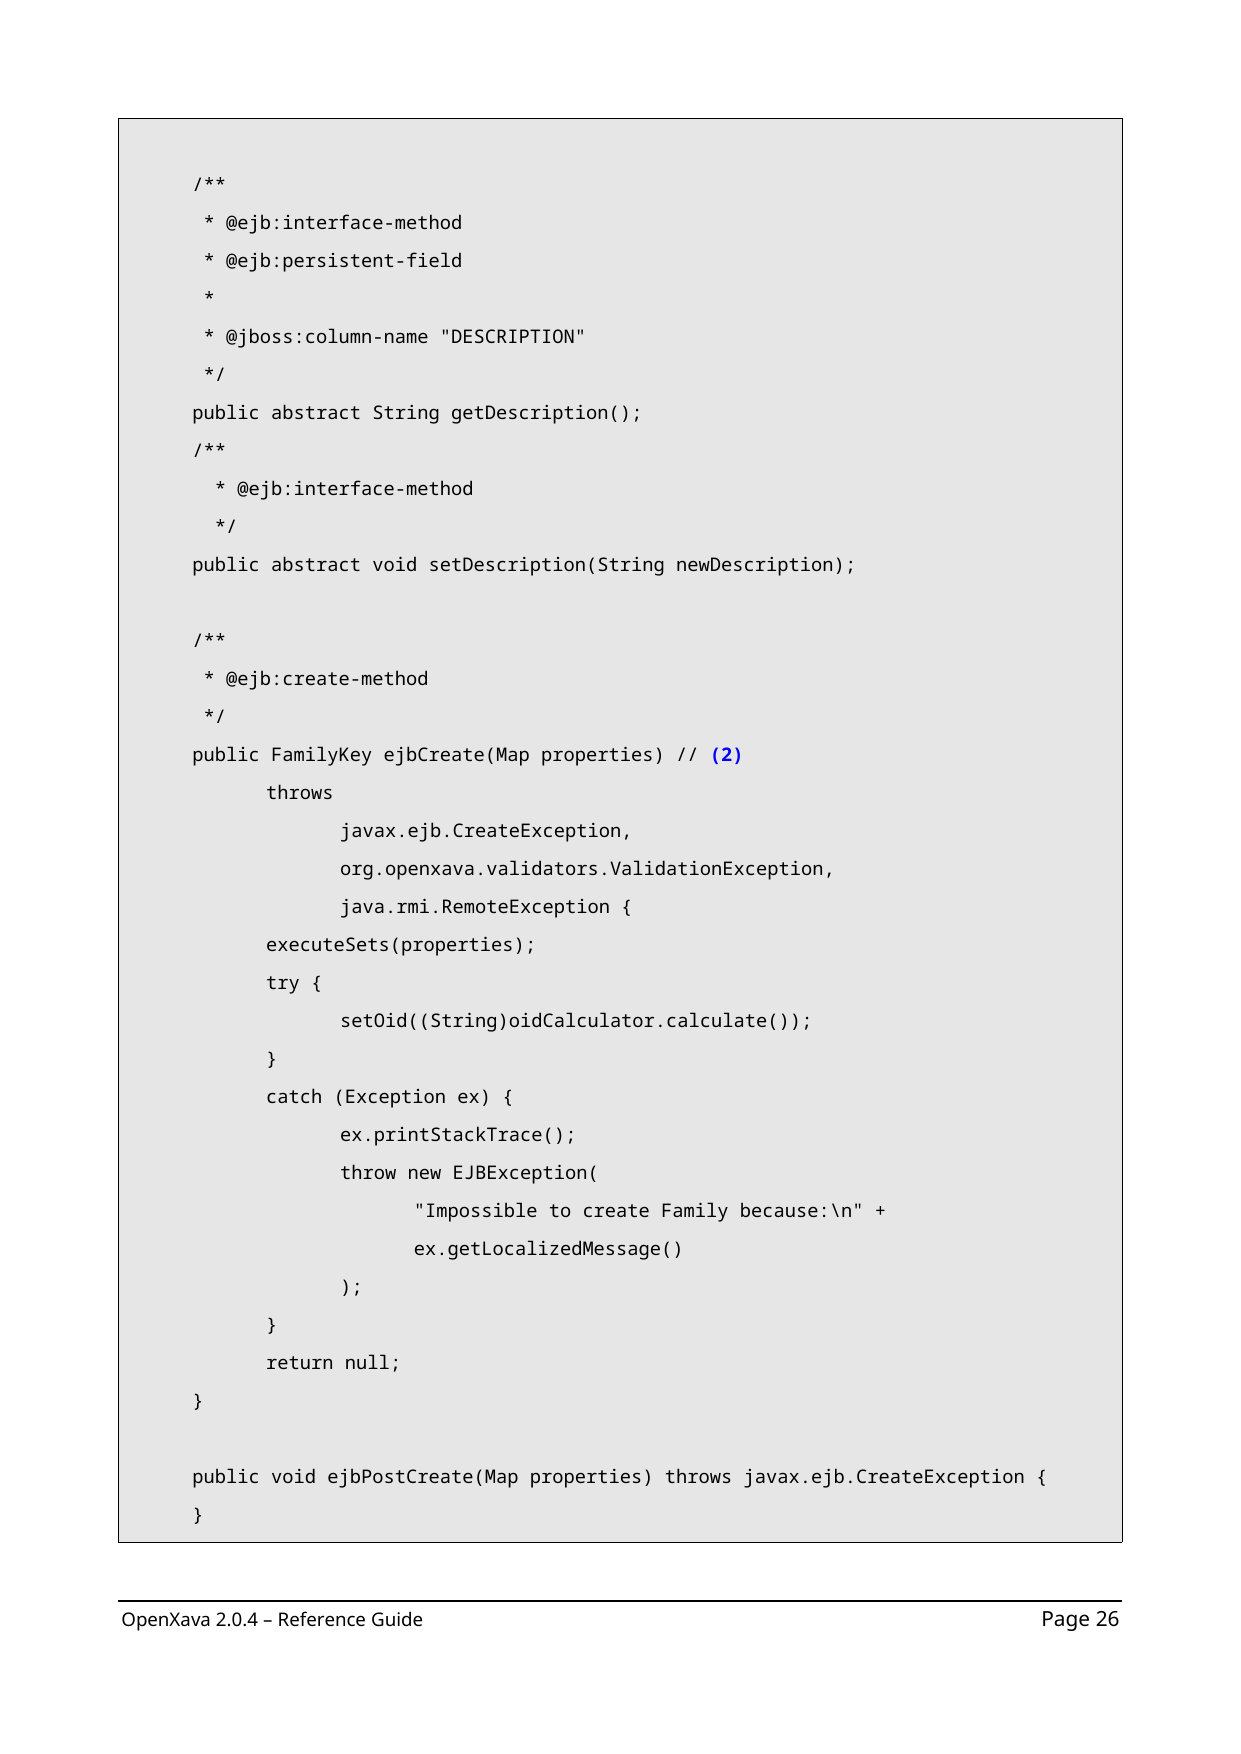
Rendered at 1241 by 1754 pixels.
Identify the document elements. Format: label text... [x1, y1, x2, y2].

text public void ejbPostCreate(Map properties) throws javax.ejb.CreateException { [119, 1449, 1122, 1487]
text * @ejb:create-method [119, 650, 1122, 688]
text try { [119, 954, 1122, 993]
text public FamilyKey ejbCreate(Map properties) // (2) [119, 726, 1122, 764]
text javax.ejb.CreateException, [119, 802, 1122, 841]
text */ [119, 688, 1122, 726]
text throw new EJBException( [119, 1145, 1122, 1183]
text /** [119, 612, 1122, 650]
text } [119, 1487, 1122, 1542]
text * [119, 270, 1122, 308]
text setOid((String)oidCalculator.calculate()); [119, 993, 1122, 1031]
text return null; [119, 1335, 1122, 1373]
text */ [119, 498, 1122, 536]
text * @jboss:column-name "DESCRIPTION" [119, 308, 1122, 346]
text */ [119, 346, 1122, 384]
text executeSets(properties); [119, 917, 1122, 954]
text throws [119, 764, 1122, 802]
text } [119, 1297, 1122, 1335]
text } [119, 1031, 1122, 1069]
text public abstract String getDescription(); [119, 384, 1122, 422]
text * @ejb:persistent-field [119, 232, 1122, 270]
text ex.printStackTrace(); [119, 1107, 1122, 1145]
text catch (Exception ex) { [119, 1069, 1122, 1107]
text java.rmi.RemoteException { [119, 878, 1122, 917]
text public abstract void setDescription(String newDescription); [119, 536, 1122, 574]
text } [119, 1373, 1122, 1411]
text * @ejb:interface-method [119, 194, 1122, 232]
text /** [119, 422, 1122, 460]
text ); [119, 1259, 1122, 1297]
text ex.getLocalizedMessage() [119, 1221, 1122, 1259]
text org.openxava.validators.ValidationException, [119, 841, 1122, 878]
text "Impossible to create Family because:\n" + [119, 1183, 1122, 1221]
text /** [119, 156, 1122, 194]
text * @ejb:interface-method [119, 460, 1122, 498]
